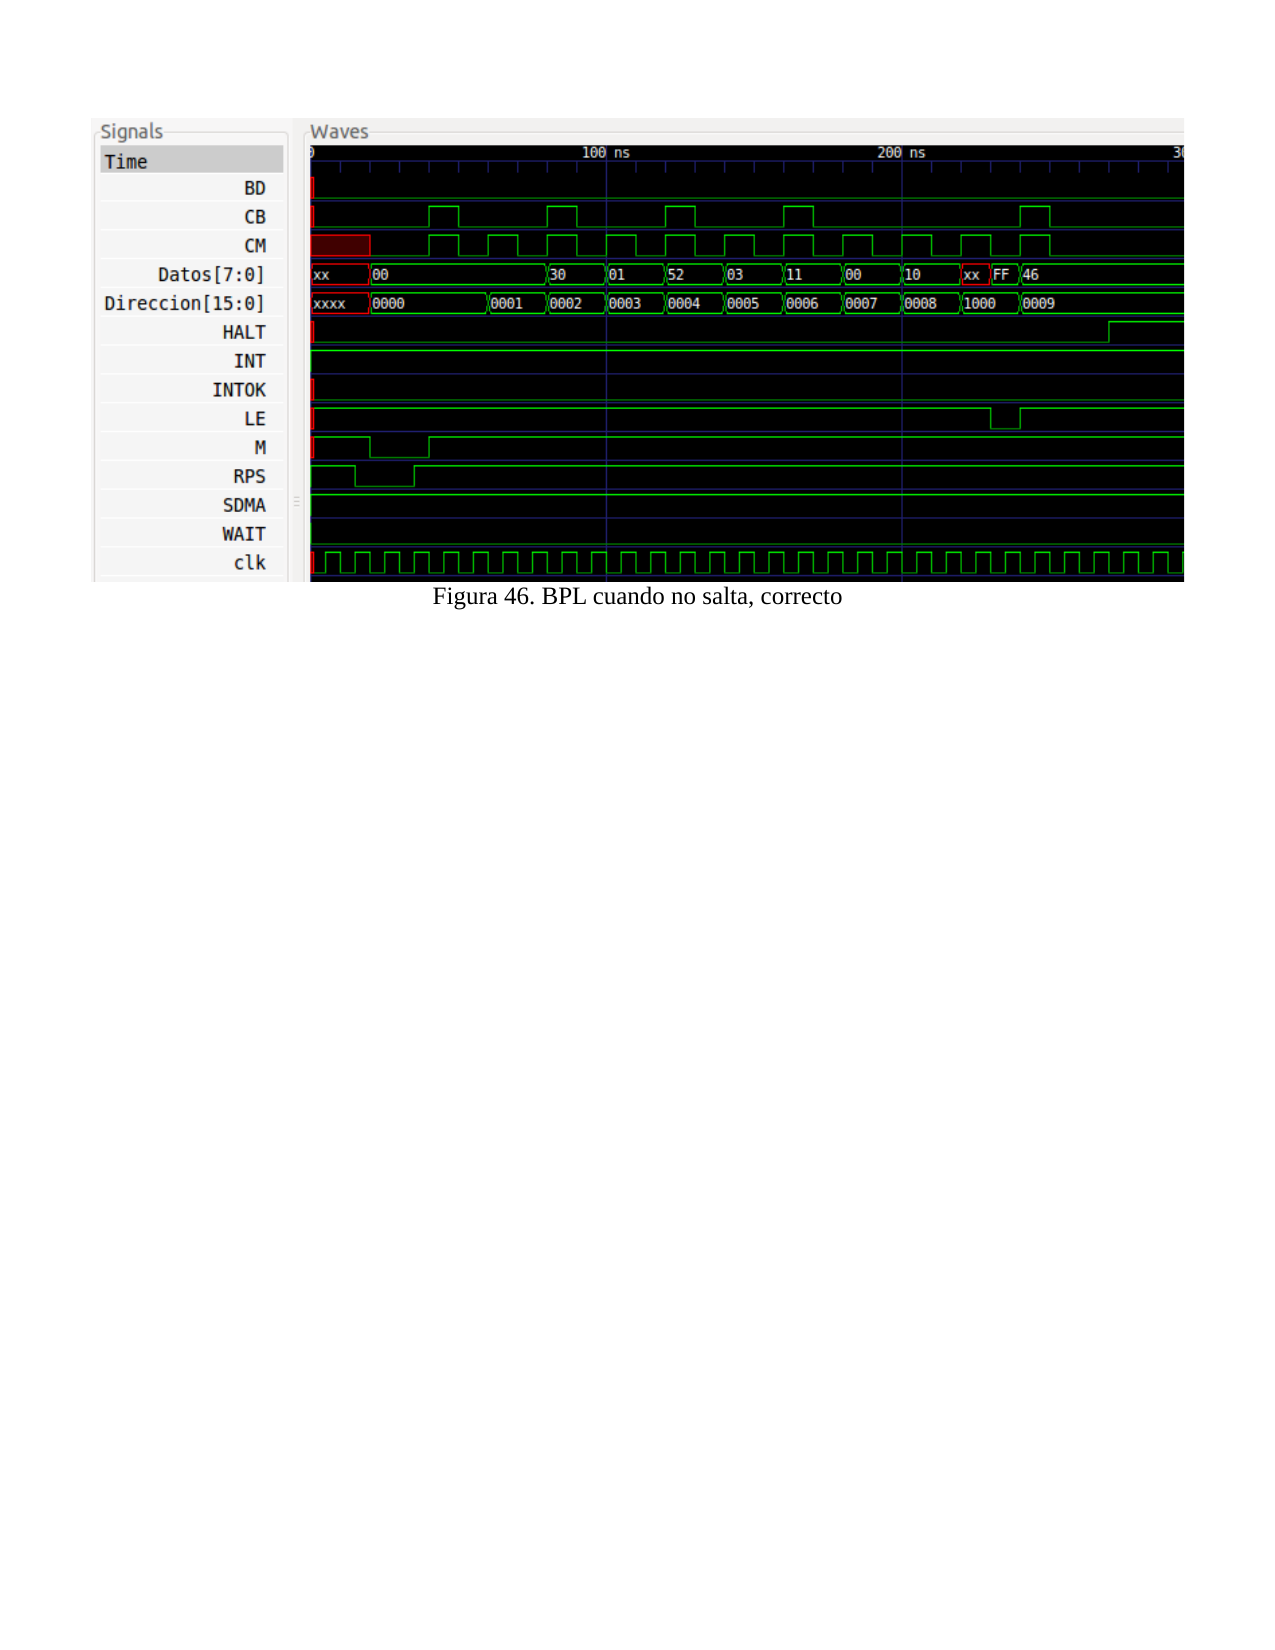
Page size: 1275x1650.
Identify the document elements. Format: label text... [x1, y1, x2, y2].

picture [91, 118, 1185, 582]
text Figura 46. BPL cuando no salta, correcto [118, 582, 1157, 610]
